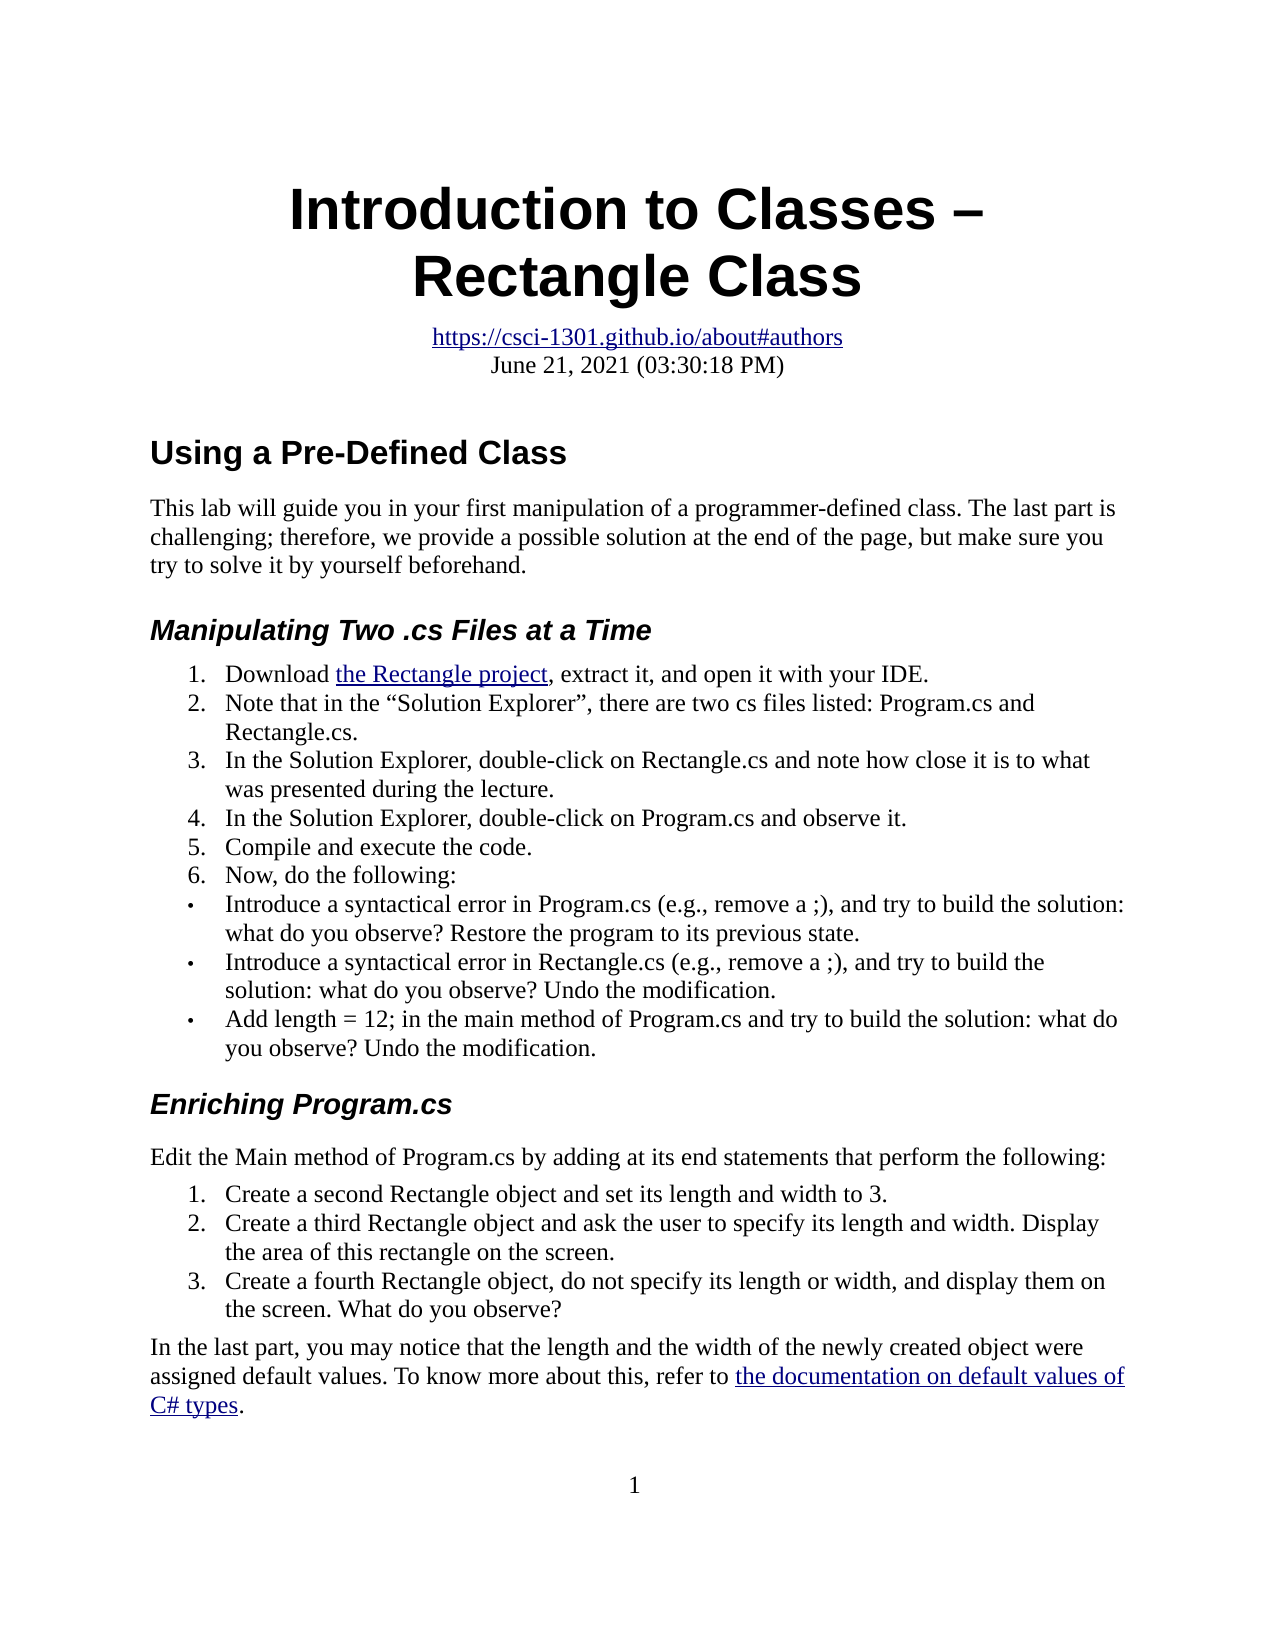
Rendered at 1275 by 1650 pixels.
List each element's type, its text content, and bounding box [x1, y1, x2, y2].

list In the Solution Explorer, double-click on Program.cs and observe it. [187, 803, 1125, 832]
text In the last part, you may notice that the length and the width of the newly created object were assigned default values. To know more about this, refer to the documentation on default values of C# types. [150, 1332, 1125, 1418]
list Note that in the “Solution Explorer”, there are two cs files listed: Program.cs and Rectangle.cs. [187, 688, 1125, 746]
list Introduce a syntactical error in Program.cs (e.g., remove a ;), and try to build the solution: what do you observe? Restore the program to its previous state. [187, 889, 1125, 947]
list Create a second Rectangle object and set its length and width to 3. [187, 1179, 1125, 1208]
text June 21, 2021 (03:30:18 PM) [150, 350, 1125, 379]
list Now, do the following: [187, 861, 1125, 889]
list Introduce a syntactical error in Rectangle.cs (e.g., remove a ;), and try to build the solution: what do you observe? Undo the modification. [187, 947, 1125, 1004]
subtitle Enriching Program.cs [150, 1087, 1125, 1120]
subtitle Using a Pre-Defined Class [150, 433, 1125, 472]
text https://csci-1301.github.io/about#authors [150, 322, 1125, 350]
list Add length = 12; in the main method of Program.cs and try to build the solution: what do you observe? Undo the modification. [187, 1004, 1125, 1062]
text Edit the Main method of Program.cs by adding at its end statements that perform the following: [150, 1142, 1125, 1171]
list Create a fourth Rectangle object, do not specify its length or width, and display them on the screen. What do you observe? [187, 1266, 1125, 1323]
list Compile and execute the code. [187, 832, 1125, 861]
subtitle Manipulating Two .cs Files at a Time [150, 613, 1125, 647]
list Download the Rectangle project, extract it, and open it with your IDE. [187, 659, 1125, 688]
list Create a third Rectangle object and ask the user to specify its length and width. Display the area of this rectangle on the screen. [187, 1208, 1125, 1266]
list In the Solution Explorer, double-click on Rectangle.cs and note how close it is to what was presented during the lecture. [187, 746, 1125, 803]
title Introduction to Classes – Rectangle Class [150, 175, 1125, 309]
text This lab will guide you in your first manipulation of a programmer-defined class. The last part is challenging; therefore, we provide a possible solution at the end of the page, but make sure you try to solve it by yourself beforehand. [150, 493, 1125, 579]
